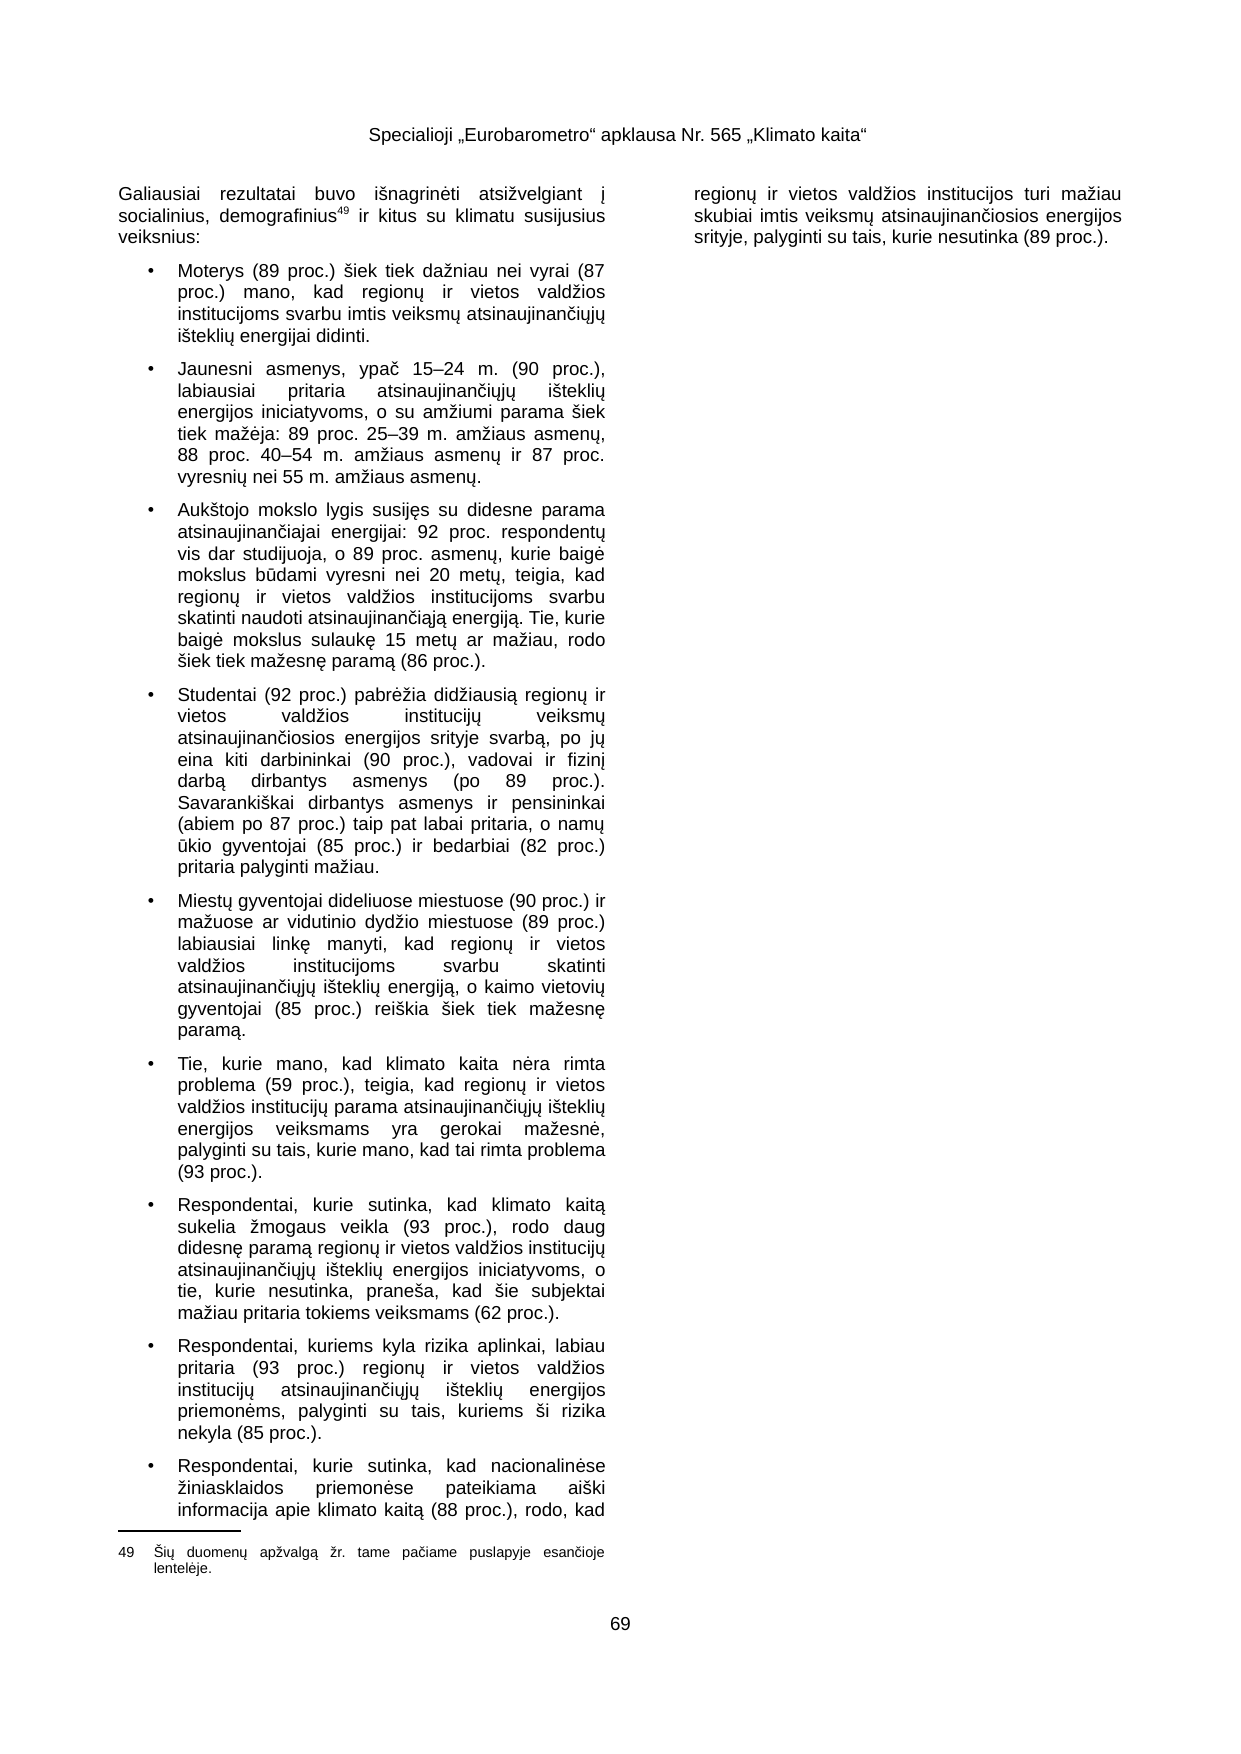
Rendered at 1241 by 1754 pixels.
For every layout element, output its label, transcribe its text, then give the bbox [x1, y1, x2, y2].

list Aukštojo mokslo lygis susijęs su didesne parama atsinaujinančiajai energijai: 92 proc. respondentų vis dar studijuoja, o 89 proc. asmenų, kurie baigė mokslus būdami vyresni nei 20 metų, teigia, kad regionų ir vietos valdžios institucijoms svarbu skatinti naudoti atsinaujinančiąją energiją. Tie, kurie baigė mokslus sulaukę 15 metų ar mažiau, rodo šiek tiek mažesnę paramą (86 proc.). [148, 499, 605, 672]
text Galiausiai rezultatai buvo išnagrinėti atsižvelgiant į socialinius, demografinius ir kitus su klimatu susijusius veiksnius: [118, 183, 605, 248]
list Jaunesni asmenys, ypač 15–24 m. (90 proc.), labiausiai pritaria atsinaujinančiųjų išteklių energijos iniciatyvoms, o su amžiumi parama šiek tiek mažėja: 89 proc. 25–39 m. amžiaus asmenų, 88 proc. 40–54 m. amžiaus asmenų ir 87 proc. vyresnių nei 55 m. amžiaus asmenų. [148, 358, 605, 487]
list Respondentai, kuriems kyla rizika aplinkai, labiau pritaria (93 proc.) regionų ir vietos valdžios institucijų atsinaujinančiųjų išteklių energijos priemonėms, palyginti su tais, kuriems ši rizika nekyla (85 proc.). [148, 1335, 605, 1443]
list regionų ir vietos valdžios institucijos turi mažiau skubiai imtis veiksmų atsinaujinančiosios energijos srityje, palyginti su tais, kurie nesutinka (89 proc.). [664, 183, 1122, 248]
list Respondentai, kurie sutinka, kad nacionalinėse žiniasklaidos priemonėse pateikiama aiški informacija apie klimato kaitą (88 proc.), rodo, kad [148, 1455, 605, 1520]
list Miestų gyventojai dideliuose miestuose (90 proc.) ir mažuose ar vidutinio dydžio miestuose (89 proc.) labiausiai linkę manyti, kad regionų ir vietos valdžios institucijoms svarbu skatinti atsinaujinančiųjų išteklių energiją, o kaimo vietovių gyventojai (85 proc.) reiškia šiek tiek mažesnę paramą. [148, 890, 605, 1041]
list Studentai (92 proc.) pabrėžia didžiausią regionų ir vietos valdžios institucijų veiksmų atsinaujinančiosios energijos srityje svarbą, po jų eina kiti darbininkai (90 proc.), vadovai ir fizinį darbą dirbantys asmenys (po 89 proc.). Savarankiškai dirbantys asmenys ir pensininkai (abiem po 87 proc.) taip pat labai pritaria, o namų ūkio gyventojai (85 proc.) ir bedarbiai (82 proc.) pritaria palyginti mažiau. [148, 684, 605, 878]
text Šių duomenų apžvalgą žr. tame pačiame puslapyje esančioje lentelėje. [118, 1543, 605, 1577]
list Moterys (89 proc.) šiek tiek dažniau nei vyrai (87 proc.) mano, kad regionų ir vietos valdžios institucijoms svarbu imtis veiksmų atsinaujinančiųjų išteklių energijai didinti. [148, 259, 605, 346]
list Respondentai, kurie sutinka, kad klimato kaitą sukelia žmogaus veikla (93 proc.), rodo daug didesnę paramą regionų ir vietos valdžios institucijų atsinaujinančiųjų išteklių energijos iniciatyvoms, o tie, kurie nesutinka, praneša, kad šie subjektai mažiau pritaria tokiems veiksmams (62 proc.). [148, 1194, 605, 1323]
list Tie, kurie mano, kad klimato kaita nėra rimta problema (59 proc.), teigia, kad regionų ir vietos valdžios institucijų parama atsinaujinančiųjų išteklių energijos veiksmams yra gerokai mažesnė, palyginti su tais, kurie mano, kad tai rimta problema (93 proc.). [148, 1053, 605, 1182]
